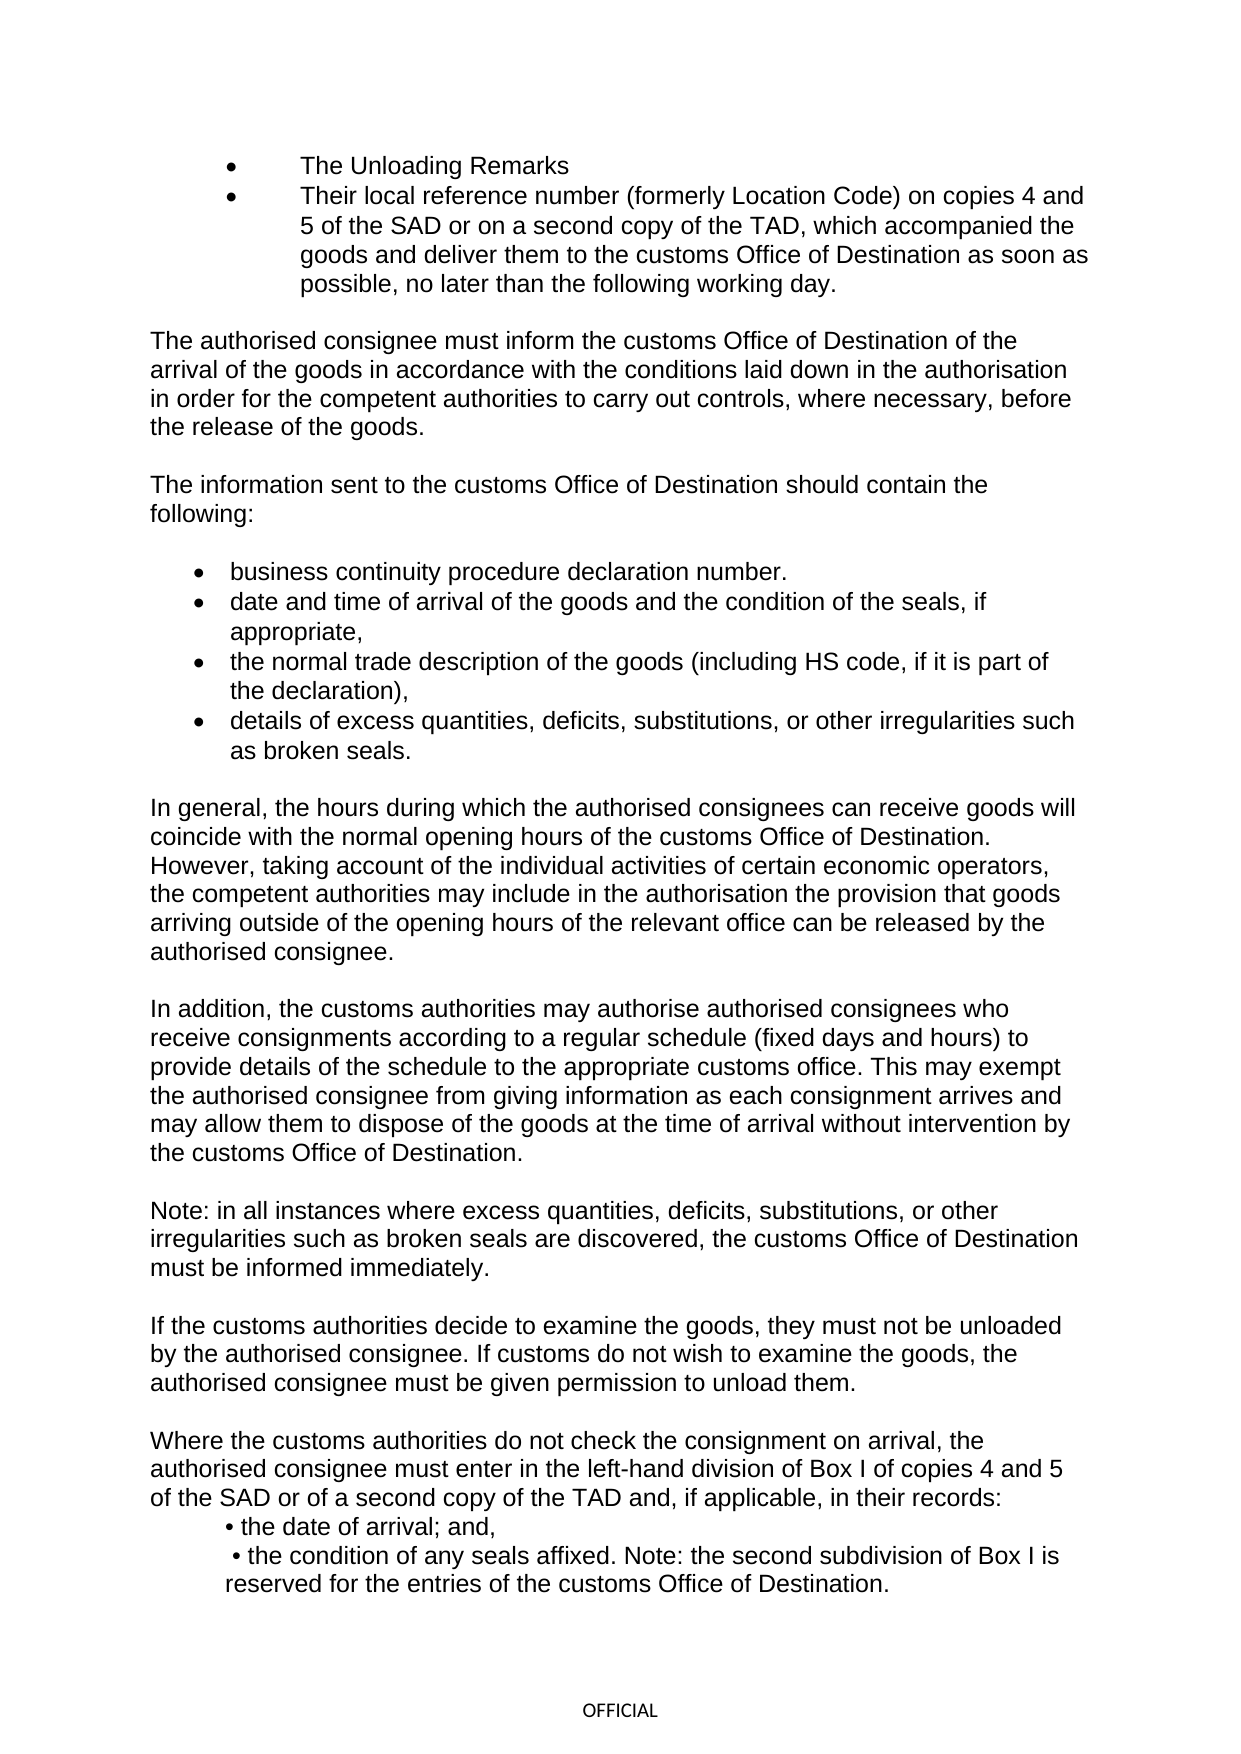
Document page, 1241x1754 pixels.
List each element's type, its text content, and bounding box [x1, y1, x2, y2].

text In general, the hours during which the authorised consignees can receive goods will coincide with the normal opening hours of the customs Office of Destination. However, taking account of the individual activities of certain economic operators, the competent authorities may include in the authorisation the provision that goods arriving outside of the opening hours of the relevant office can be released by the authorised consignee. [150, 793, 1090, 966]
list the normal trade description of the goods (including HS code, if it is part of the declaration), [192, 646, 1090, 705]
text The authorised consignee must inform the customs Office of Destination of the arrival of the goods in accordance with the conditions laid down in the authorisation in order for the competent authorities to carry out controls, where necessary, before the release of the goods. [150, 326, 1090, 441]
list details of excess quantities, deficits, substitutions, or other irregularities such as broken seals. [192, 705, 1090, 764]
list date and time of arrival of the goods and the condition of the seals, if appropriate, [192, 587, 1090, 646]
text • the condition of any seals affixed. Note: the second subdivision of Box I is reserved for the entries of the customs Office of Destination. [225, 1541, 1090, 1598]
text Where the customs authorities do not check the consignment on arrival, the authorised consignee must enter in the left-hand division of Box I of copies 4 and 5 of the SAD or of a second copy of the TAD and, if applicable, in their records: [150, 1426, 1090, 1512]
text If the customs authorities decide to examine the goods, they must not be unloaded by the authorised consignee. If customs do not wish to examine the goods, the authorised consignee must be given permission to unload them. [150, 1311, 1090, 1397]
list The Unloading Remarks [225, 150, 1090, 181]
list Their local reference number (formerly Location Code) on copies 4 and 5 of the SAD or on a second copy of the TAD, which accompanied the goods and deliver them to the customs Office of Destination as soon as possible, no later than the following working day. [225, 181, 1090, 297]
text The information sent to the customs Office of Destination should contain the following: [150, 470, 1090, 527]
text In addition, the customs authorities may authorise authorised consignees who receive consignments according to a regular schedule (fixed days and hours) to provide details of the schedule to the appropriate customs office. This may exempt the authorised consignee from giving information as each consignment arrives and may allow them to dispose of the goods at the time of arrival without intervention by the customs Office of Destination. [150, 994, 1090, 1167]
text Note: in all instances where excess quantities, deficits, substitutions, or other irregularities such as broken seals are discovered, the customs Office of Destination must be informed immediately. [150, 1196, 1090, 1282]
list business continuity procedure declaration number. [192, 556, 1090, 587]
text • the date of arrival; and, [225, 1512, 1090, 1541]
